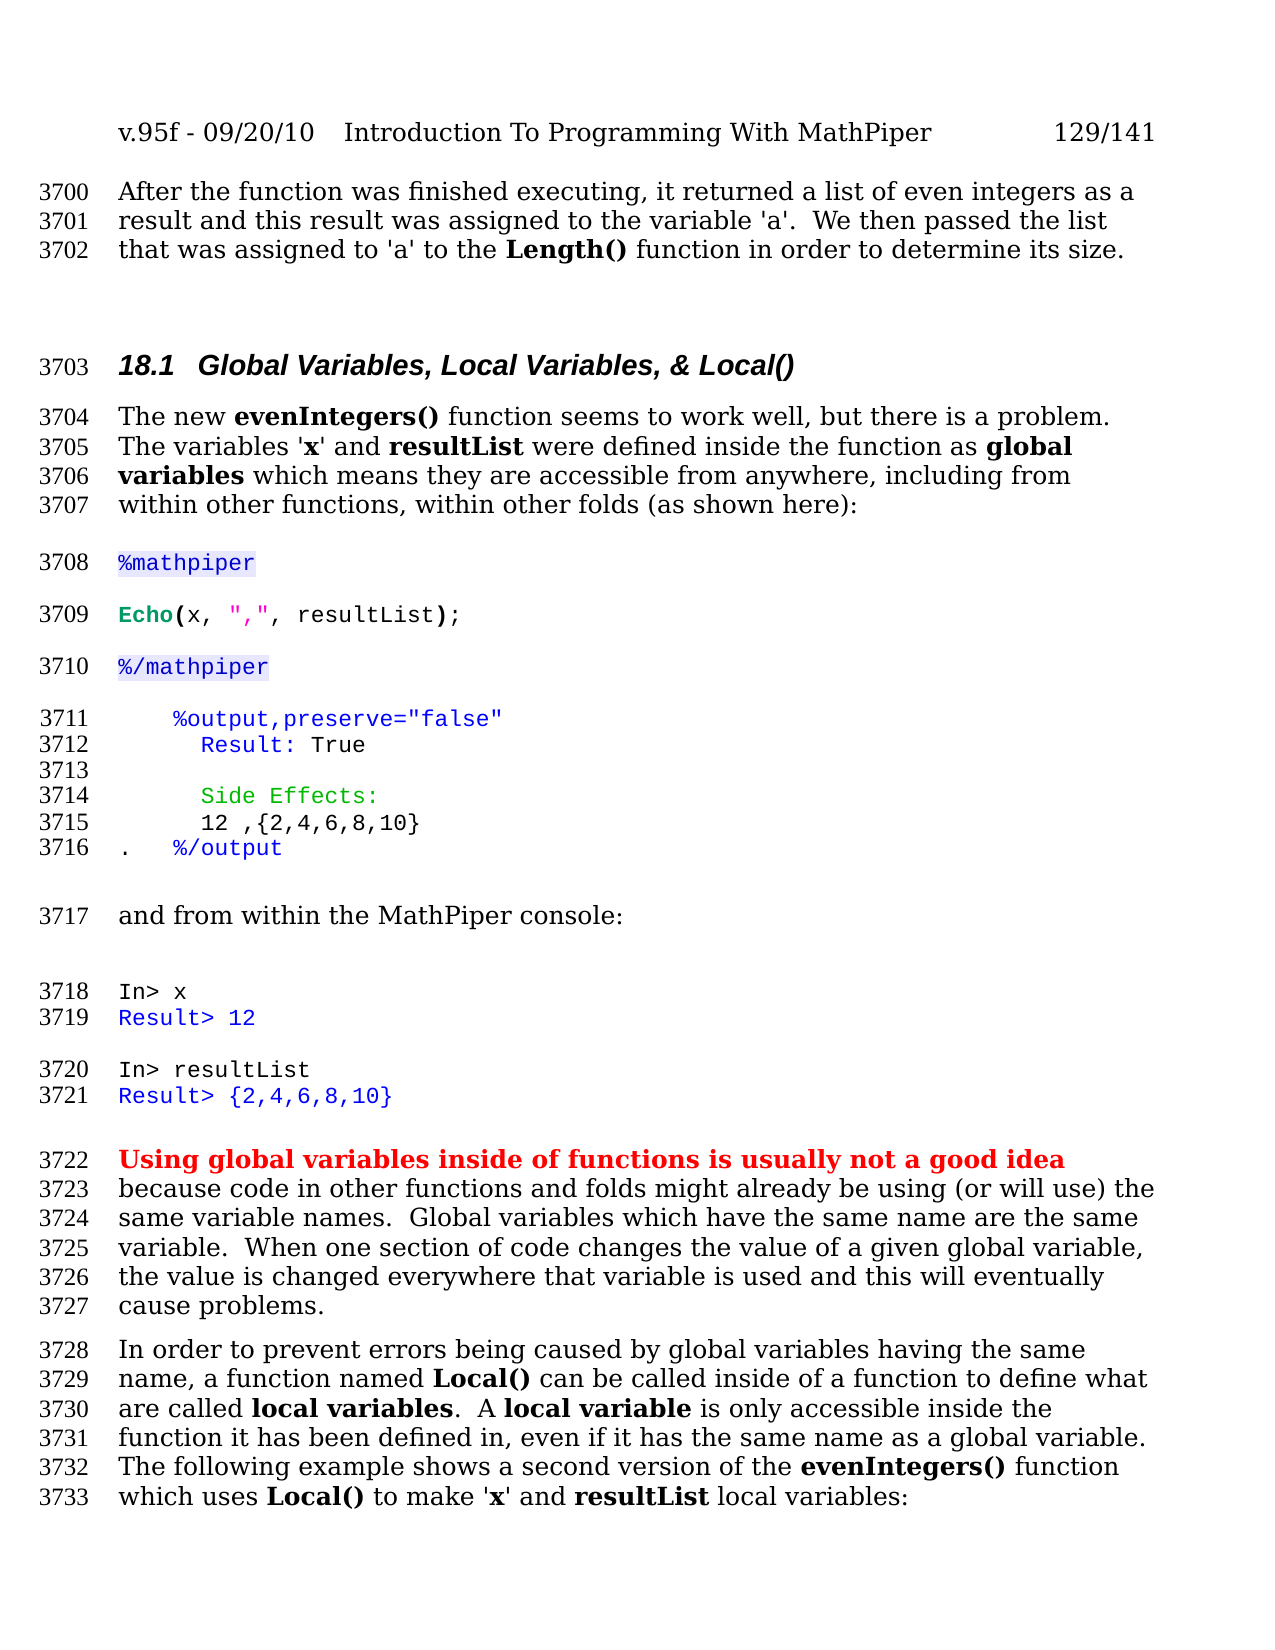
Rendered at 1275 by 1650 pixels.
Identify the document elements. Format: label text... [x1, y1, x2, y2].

text The new evenIntegers() function seems to work well, but there is a problem. The variables 'x' and resultList were defined inside the function as global variables which means they are accessible from anywhere, including from within other functions, within other folds (as shown here): [118, 402, 1157, 519]
text Result: True [118, 733, 1157, 759]
text After the function was finished executing, it returned a list of even integers as a result and this result was assigned to the variable 'a'. We then passed the list that was assigned to 'a' to the Length() function in order to determine its size. [118, 177, 1157, 264]
text Using global variables inside of functions is usually not a good idea because code in other functions and folds might already be using (or will use) the same variable names. Global variables which have the same name are the same variable. When one section of code changes the value of a given global variable, the value is changed everywhere that variable is used and this will eventually cause problems. [118, 1145, 1157, 1320]
text In> x [118, 981, 1157, 1006]
text Side Effects: [118, 785, 1157, 811]
text Result> 12 [118, 1006, 1157, 1032]
text In order to prevent errors being caused by global variables having the same name, a function named Local() can be called inside of a function to define what are called local variables. A local variable is only accessible inside the function it has been defined in, even if it has the same name as a global variable. The following example shows a second version of the evenIntegers() function which uses Local() to make 'x' and resultList local variables: [118, 1335, 1157, 1511]
text . %/output [118, 837, 1157, 863]
subtitle Global Variables, Local Variables, & Local() [118, 348, 1157, 381]
text %output,preserve="false" [118, 707, 1157, 733]
text and from within the MathPiper console: [118, 901, 1157, 930]
text Echo(x, ",", resultList); [118, 603, 1157, 629]
text In> resultList [118, 1058, 1157, 1084]
text %mathpiper [118, 551, 1157, 577]
text %/mathpiper [118, 655, 1157, 681]
text Result> {2,4,6,8,10} [118, 1084, 1157, 1110]
text 12 ,{2,4,6,8,10} [118, 811, 1157, 837]
